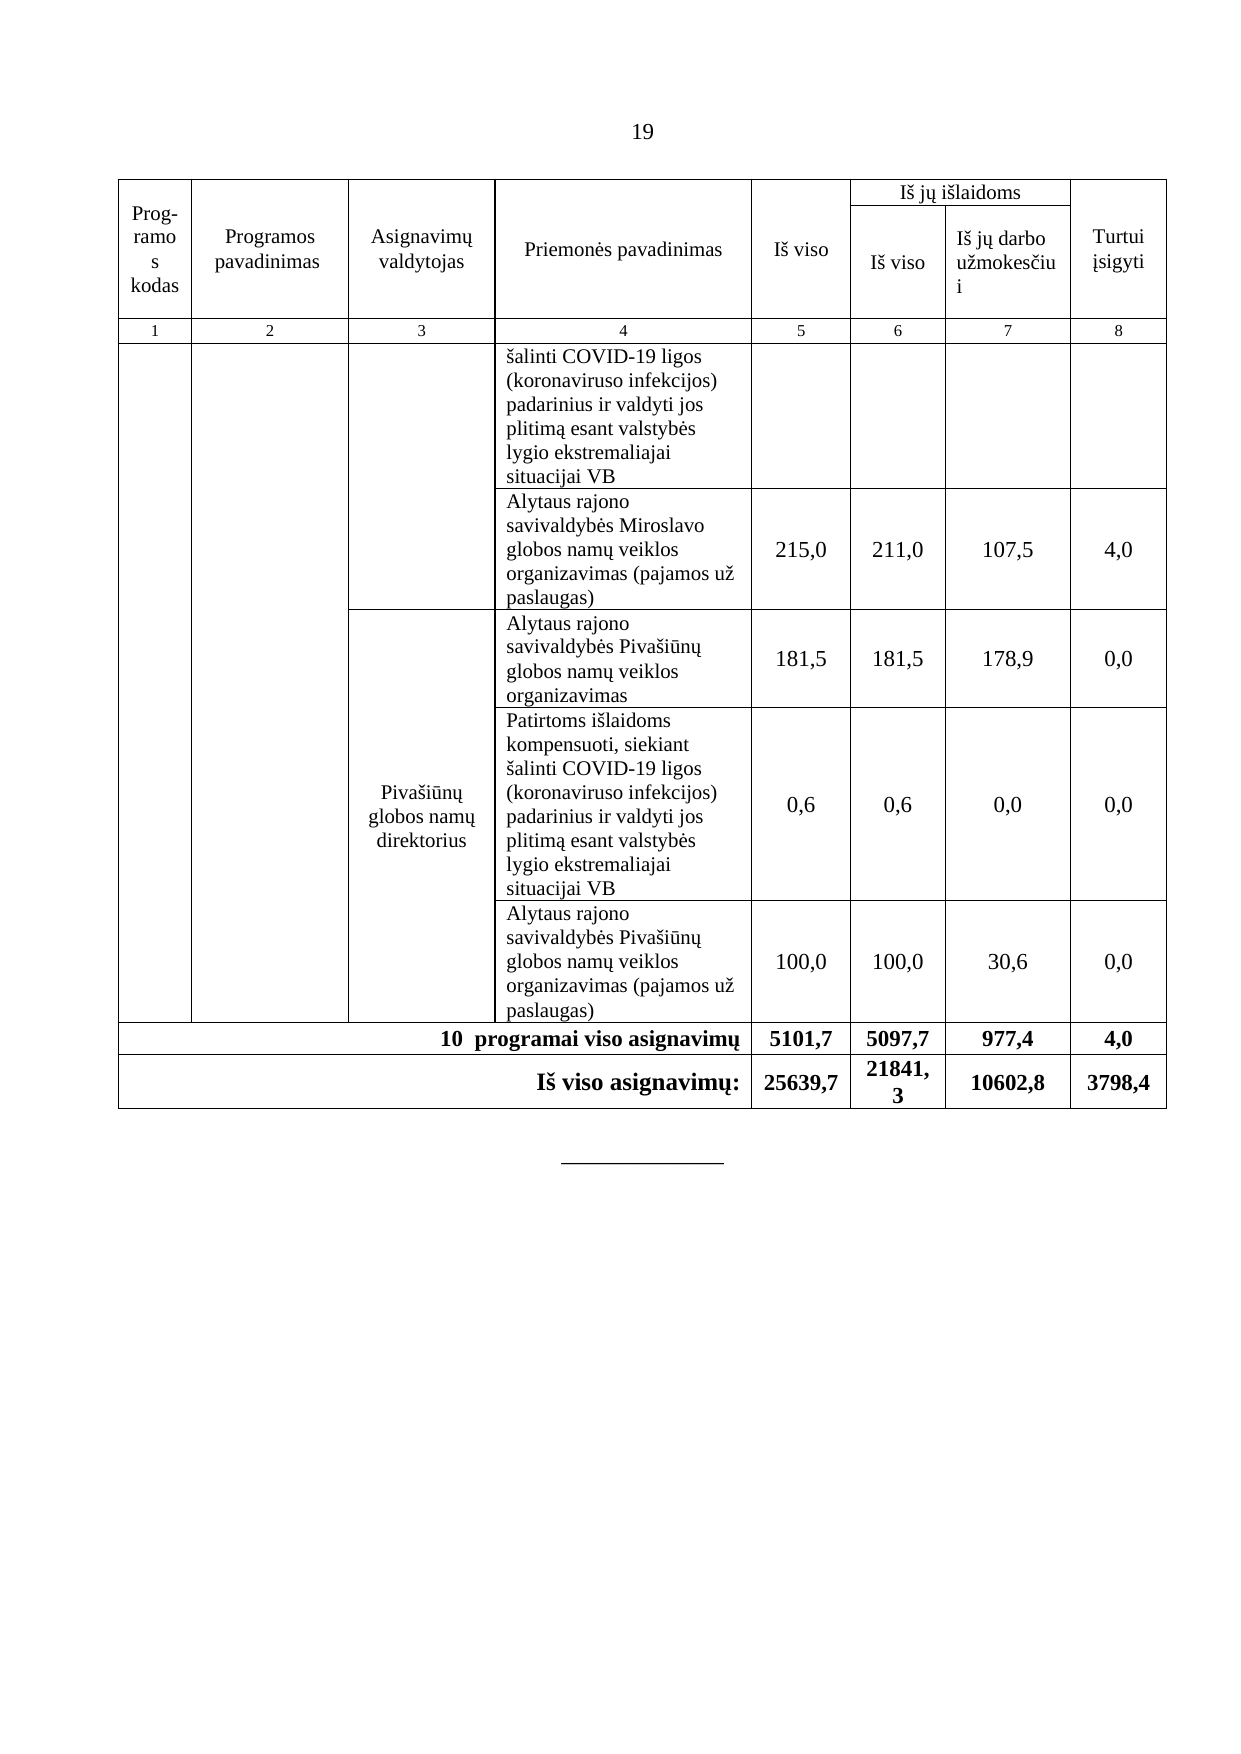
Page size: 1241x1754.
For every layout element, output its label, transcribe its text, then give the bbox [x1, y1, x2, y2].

table_cell 4 [496, 319, 751, 343]
table_cell 0,6 [851, 708, 945, 900]
table_header Iš viso [752, 180, 850, 318]
table_cell 178,9 [946, 610, 1070, 707]
table_cell 5 [752, 319, 850, 343]
table_cell 30,6 [946, 901, 1070, 1022]
table_cell [119, 344, 191, 1022]
table_cell [192, 344, 348, 1022]
table_header Turtui įsigyti [1071, 180, 1166, 318]
table_cell Alytaus rajono savivaldybės Miroslavo globos namų veiklos organizavimas (pajamos už paslaugas) [496, 489, 751, 609]
table_cell Iš viso [851, 206, 945, 318]
table_cell Pivašiūnų globos namų direktorius [349, 610, 494, 1022]
table_header Prog-ramos kodas [119, 180, 191, 318]
table_cell 21841,3 [851, 1055, 945, 1108]
table_cell 0,0 [946, 708, 1070, 900]
table_cell Iš viso asignavimų: [119, 1055, 751, 1108]
table_cell [349, 344, 494, 609]
table_cell [1071, 344, 1166, 488]
table_cell 5097,7 [851, 1023, 945, 1054]
table_cell [752, 344, 850, 488]
table_cell šalinti COVID-19 ligos (koronaviruso infekcijos) padarinius ir valdyti jos plitimą esant valstybės lygio ekstremaliajai situacijai VB [496, 344, 751, 488]
table_cell Iš jų darbo užmokesčiui [946, 206, 1070, 318]
table_header Priemonės pavadinimas [496, 180, 751, 318]
table_cell 0,0 [1071, 708, 1166, 900]
table_cell 10 programai viso asignavimų [119, 1023, 751, 1054]
table_cell 0,6 [752, 708, 850, 900]
table_cell 100,0 [851, 901, 945, 1022]
table_cell 3 [349, 319, 494, 343]
table_cell [851, 344, 945, 488]
table_cell 6 [851, 319, 945, 343]
table_cell 100,0 [752, 901, 850, 1022]
table_cell 2 [192, 319, 348, 343]
table_cell [946, 344, 1070, 488]
table_cell Alytaus rajono savivaldybės Pivašiūnų globos namų veiklos organizavimas (pajamos už paslaugas) [496, 901, 751, 1022]
table_cell Alytaus rajono savivaldybės Pivašiūnų globos namų veiklos organizavimas [496, 610, 751, 707]
table_cell 5101,7 [752, 1023, 850, 1054]
table_cell 1 [119, 319, 191, 343]
text _____________ [118, 1138, 1167, 1167]
table_header Programos pavadinimas [192, 180, 348, 318]
table_cell 10602,8 [946, 1055, 1070, 1108]
table_header Asignavimų valdytojas [349, 180, 494, 318]
table_cell 215,0 [752, 489, 850, 609]
table_cell 181,5 [851, 610, 945, 707]
table_cell 4,0 [1071, 489, 1166, 609]
table_cell 0,0 [1071, 610, 1166, 707]
table_cell 7 [946, 319, 1070, 343]
table_cell 977,4 [946, 1023, 1070, 1054]
table_header Iš jų išlaidoms [851, 180, 1070, 205]
table_cell 0,0 [1071, 901, 1166, 1022]
table_cell 181,5 [752, 610, 850, 707]
table_cell 25639,7 [752, 1055, 850, 1108]
table_cell 4,0 [1071, 1023, 1166, 1054]
table_cell 8 [1071, 319, 1166, 343]
table_cell 107,5 [946, 489, 1070, 609]
table_cell 3798,4 [1071, 1055, 1166, 1108]
table_cell Patirtoms išlaidoms kompensuoti, siekiant šalinti COVID-19 ligos (koronaviruso infekcijos) padarinius ir valdyti jos plitimą esant valstybės lygio ekstremaliajai situacijai VB [496, 708, 751, 900]
table_cell 211,0 [851, 489, 945, 609]
